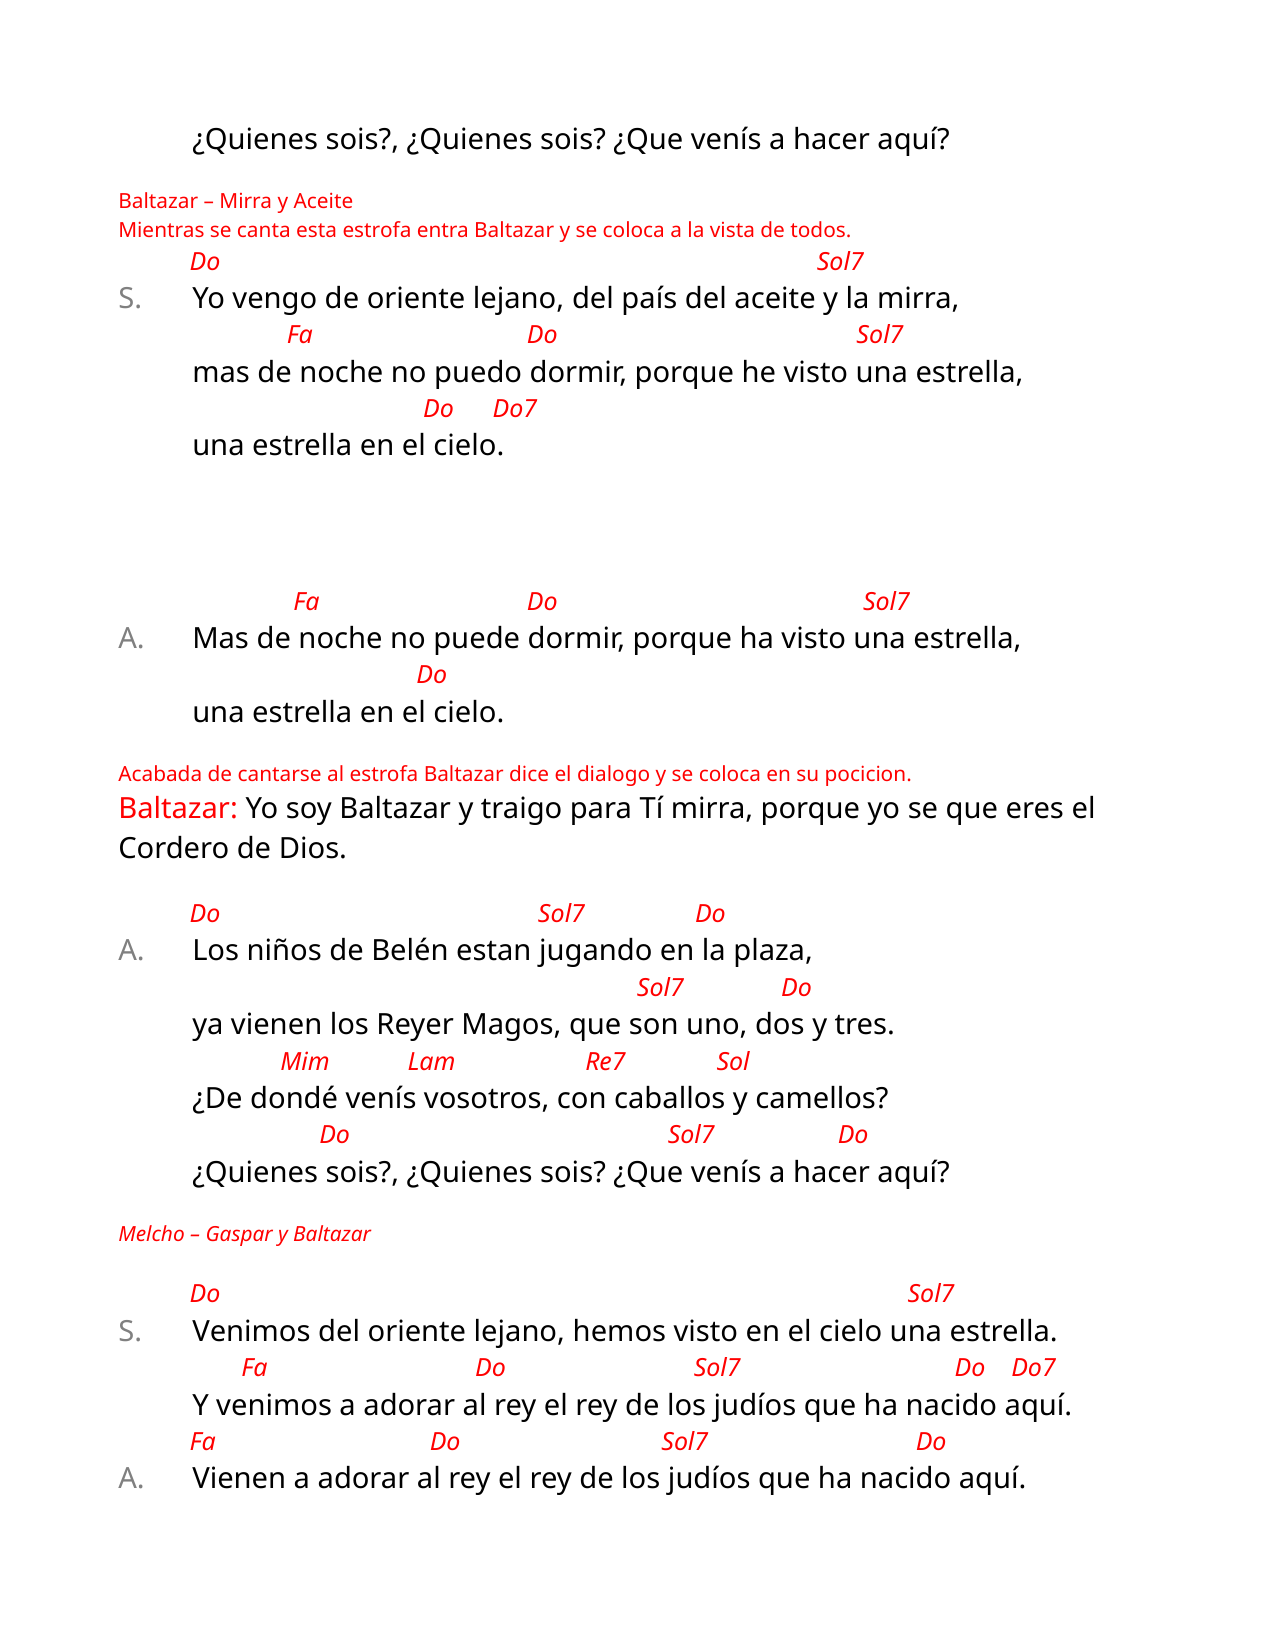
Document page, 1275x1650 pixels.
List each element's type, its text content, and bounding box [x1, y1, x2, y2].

text A. Vienen a adorar al rey el rey de los judíos que ha nacido aquí. [118, 1457, 1157, 1497]
text Sol7 Do [118, 969, 1157, 1003]
text Mim Lam Re7 Sol [118, 1043, 1157, 1077]
text Fa Do Sol7 [118, 317, 1157, 351]
text S. Yo vengo de oriente lejano, del país del aceite y la mirra, [118, 277, 1157, 317]
text Baltazar – Mirra y Aceite [118, 186, 1157, 215]
text Mientras se canta esta estrofa entra Baltazar y se coloca a la vista de todos. [118, 215, 1157, 243]
text Do Sol7 Do [118, 896, 1157, 930]
text Do [118, 657, 1157, 691]
text Do Do7 [118, 391, 1157, 425]
text una estrella en el cielo. [118, 425, 1157, 464]
text A. Mas de noche no puede dormir, porque ha visto una estrella, [118, 617, 1157, 657]
text una estrella en el cielo. [118, 691, 1157, 731]
text Fa Do Sol7 Do [118, 1423, 1157, 1457]
text Y venimos a adorar al rey el rey de los judíos que ha nacido aquí. [118, 1384, 1157, 1423]
text ¿De dondé venís vosotros, con caballos y camellos? [118, 1077, 1157, 1117]
text Do Sol7 [118, 243, 1157, 277]
text ¿Quienes sois?, ¿Quienes sois? ¿Que venís a hacer aquí? [118, 118, 1157, 158]
text ya vienen los Reyer Magos, que son uno, dos y tres. [118, 1003, 1157, 1043]
text Do Sol7 [118, 1276, 1157, 1310]
text ¿Quienes sois?, ¿Quienes sois? ¿Que venís a hacer aquí? [118, 1151, 1157, 1191]
text Acabada de cantarse al estrofa Baltazar dice el dialogo y se coloca en su pocicion. [118, 759, 1157, 788]
text S. Venimos del oriente lejano, hemos visto en el cielo una estrella. [118, 1310, 1157, 1350]
text Fa Do Sol7 Do Do7 [118, 1350, 1157, 1384]
text Melcho – Gaspar y Baltazar [118, 1219, 1157, 1247]
text Fa Do Sol7 [118, 583, 1157, 617]
text Baltazar: Yo soy Baltazar y traigo para Tí mirra, porque yo se que eres el Cordero de Dios. [118, 788, 1157, 867]
text A. Los niños de Belén estan jugando en la plaza, [118, 930, 1157, 969]
text mas de noche no puedo dormir, porque he visto una estrella, [118, 351, 1157, 391]
text Do Sol7 Do [118, 1117, 1157, 1151]
